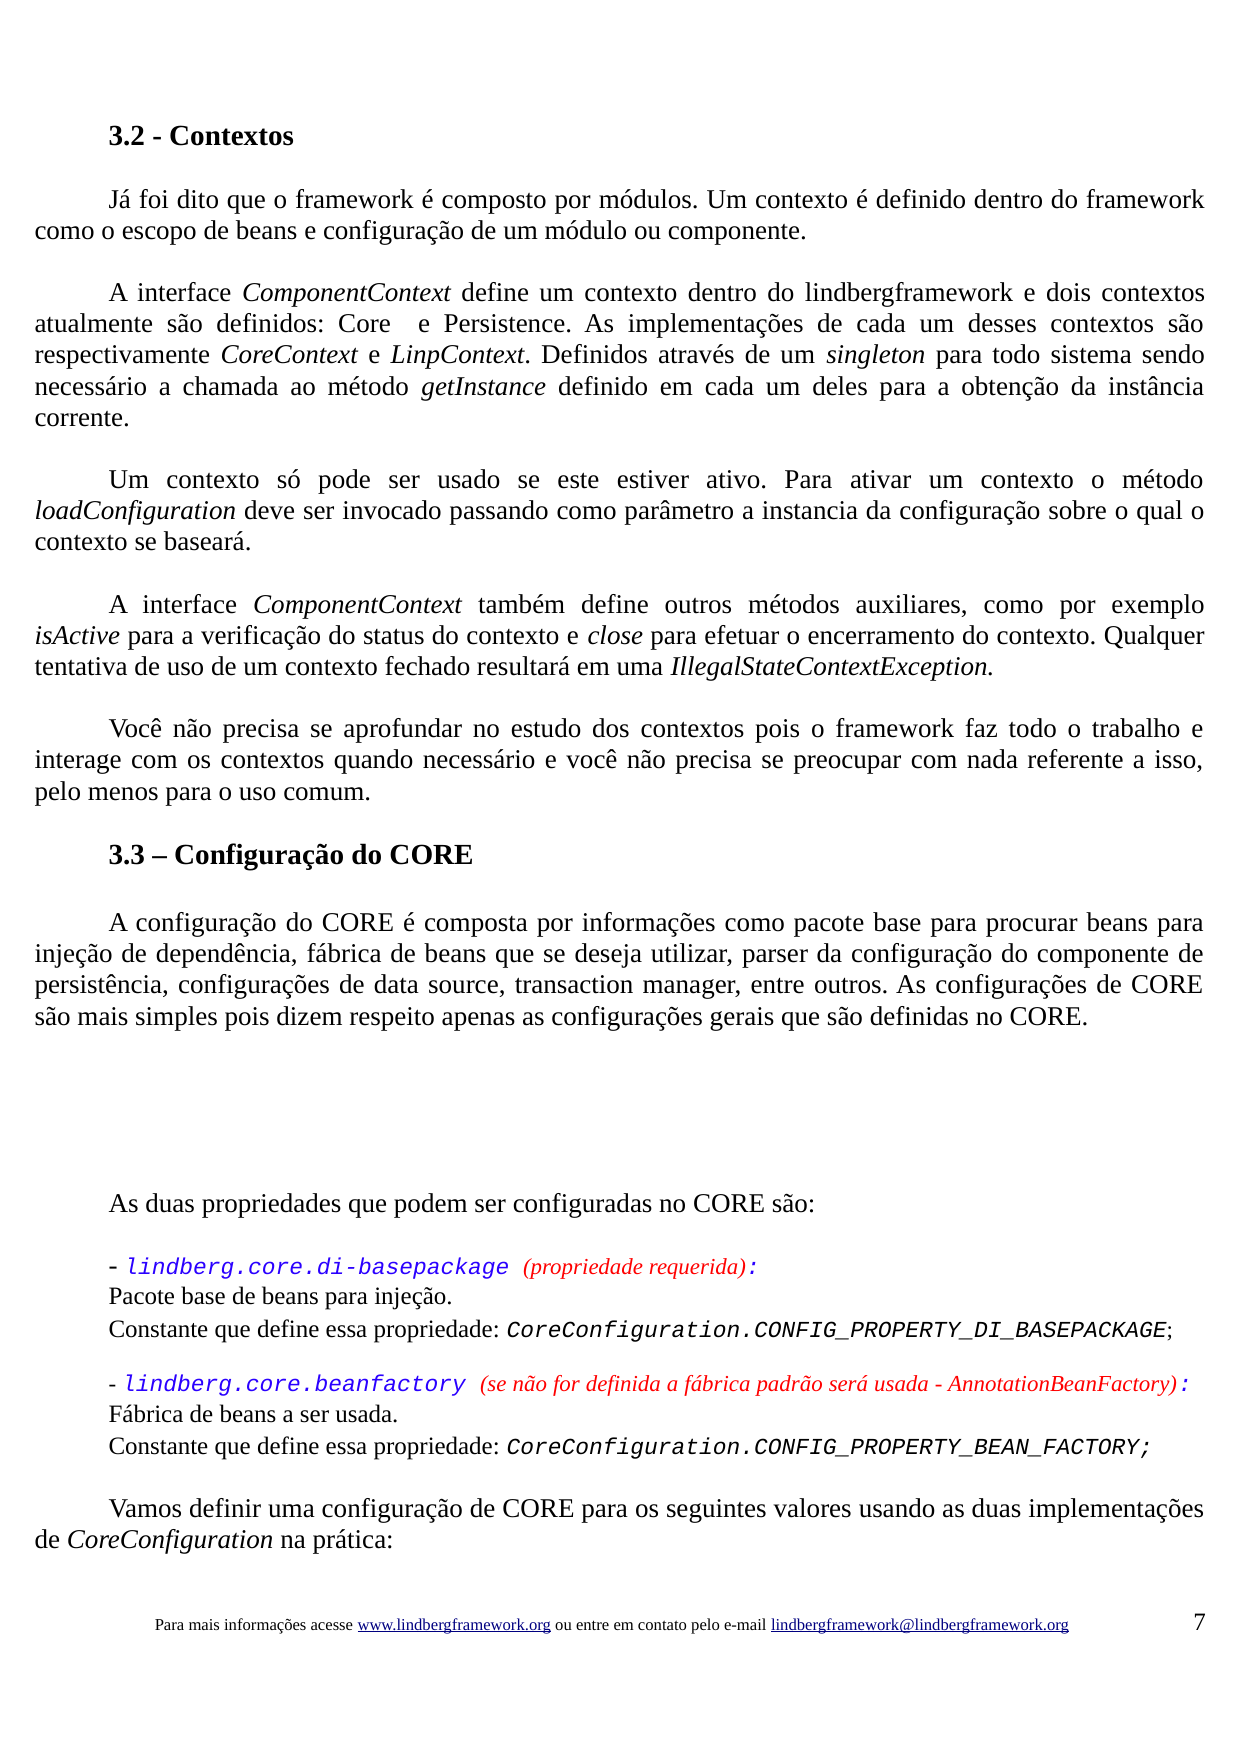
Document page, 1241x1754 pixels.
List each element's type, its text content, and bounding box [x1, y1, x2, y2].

text Já foi dito que o framework é composto por módulos. Um contexto é definido dentro do framework como o escopo de beans e configuração de um módulo ou componente. [34, 183, 1206, 245]
text Pacote base de beans para injeção. [34, 1281, 1206, 1312]
text Vamos definir uma configuração de CORE para os seguintes valores usando as duas implementações de CoreConfiguration na prática: [34, 1492, 1206, 1554]
text - lindberg.core.beanfactory (se não for definida a fábrica padrão será usada - AnnotationBeanFactory): Fábrica de beans a ser usada. [34, 1371, 1206, 1429]
text As duas propriedades que podem ser configuradas no CORE são: [34, 1187, 1206, 1218]
text 3.3 – Configuração do CORE [34, 837, 1206, 870]
text Você não precisa se aprofundar no estudo dos contextos pois o framework faz todo o trabalho e interage com os contextos quando necessário e você não precisa se preocupar com nada referente a isso, pelo menos para o uso comum. [34, 712, 1206, 806]
text Constante que define essa propriedade: CoreConfiguration.CONFIG_PROPERTY_BEAN_FACTORY; [34, 1429, 1206, 1461]
text A configuração do CORE é composta por informações como pacote base para procurar beans para injeção de dependência, fábrica de beans que se deseja utilizar, parser da configuração do componente de persistência, configurações de data source, transaction manager, entre outros. As configurações de CORE são mais simples pois dizem respeito apenas as configurações gerais que são definidas no CORE. [34, 904, 1206, 1031]
text A interface ComponentContext também define outros métodos auxiliares, como por exemplo isActive para a verificação do status do contexto e close para efetuar o encerramento do contexto. Qualquer tentativa de uso de um contexto fechado resultará em uma IllegalStateContextException. [34, 588, 1206, 681]
text Constante que define essa propriedade: CoreConfiguration.CONFIG_PROPERTY_DI_BASEPACKAGE; [34, 1312, 1206, 1344]
text 3.2 - Contextos [34, 118, 1206, 152]
text A interface ComponentContext define um contexto dentro do lindbergframework e dois contextos atualmente são definidos: Core e Persistence. As implementações de cada um desses contextos são respectivamente CoreContext e LinpContext. Definidos através de um singleton para todo sistema sendo necessário a chamada ao método getInstance definido em cada um deles para a obtenção da instância corrente. [34, 276, 1206, 432]
text - lindberg.core.di-basepackage (propriedade requerida): [34, 1249, 1206, 1281]
text Um contexto só pode ser usado se este estiver ativo. Para ativar um contexto o método loadConfiguration deve ser invocado passando como parâmetro a instancia da configuração sobre o qual o contexto se baseará. [34, 463, 1206, 557]
